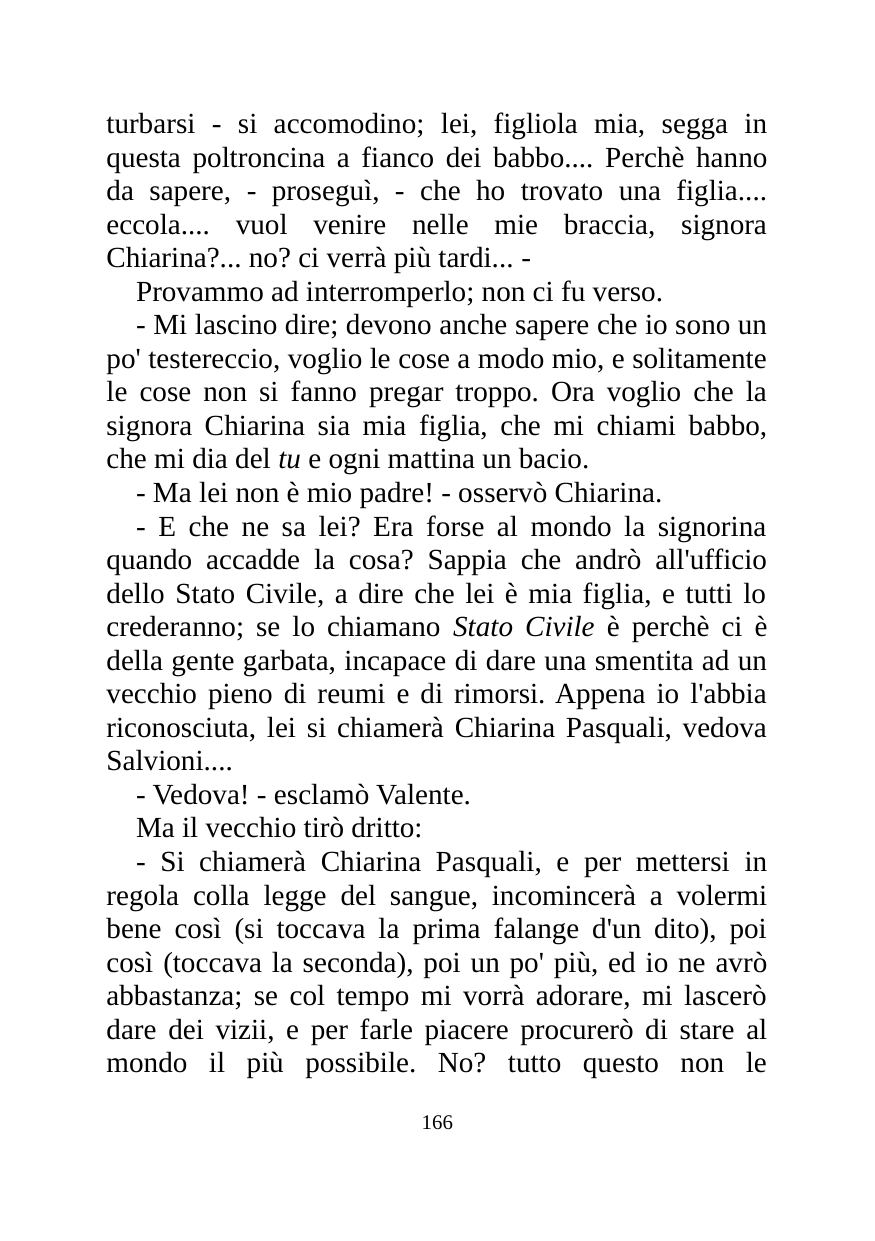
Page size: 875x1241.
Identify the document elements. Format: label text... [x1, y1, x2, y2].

text Provammo ad interromperlo; non ci fu verso. [106, 274, 768, 307]
text - Vedova! - esclamò Valente. [106, 777, 768, 811]
text Ma il vecchio tirò dritto: [106, 811, 768, 844]
text turbarsi - si accomodino; lei, figliola mia, segga in questa poltroncina a fianco dei babbo.... Perchè hanno da sapere, - proseguì, - che ho trovato una figlia.... eccola.... vuol venire nelle mie braccia, signora Chiarina?... no? ci verrà più tardi... - [106, 106, 768, 274]
text - Ma lei non è mio padre! - osservò Chiarina. [106, 475, 768, 509]
text - E che ne sa lei? Era forse al mondo la signorina quando accadde la cosa? Sappia che andrò all'ufficio dello Stato Civile, a dire che lei è mia figlia, e tutti lo crederanno; se lo chiamano Stato Civile è perchè ci è della gente garbata, incapace di dare una smentita ad un vecchio pieno di reumi e di rimorsi. Appena io l'abbia riconosciuta, lei si chiamerà Chiarina Pasquali, vedova Salvioni.... [106, 509, 768, 777]
text - Mi lascino dire; devono anche sapere che io sono un po' testereccio, voglio le cose a modo mio, e solitamente le cose non si fanno pregar troppo. Ora voglio che la signora Chiarina sia mia figlia, che mi chiami babbo, che mi dia del tu e ogni mattina un bacio. [106, 307, 768, 475]
text - Si chiamerà Chiarina Pasquali, e per mettersi in regola colla legge del sangue, incomincerà a volermi bene così (si toccava la prima falange d'un dito), poi così (toccava la seconda), poi un po' più, ed io ne avrò abbastanza; se col tempo mi vorrà adorare, mi lascerò dare dei vizii, e per farle piacere procurerò di stare al mondo il più possibile. No? tutto questo non le [106, 844, 768, 1079]
